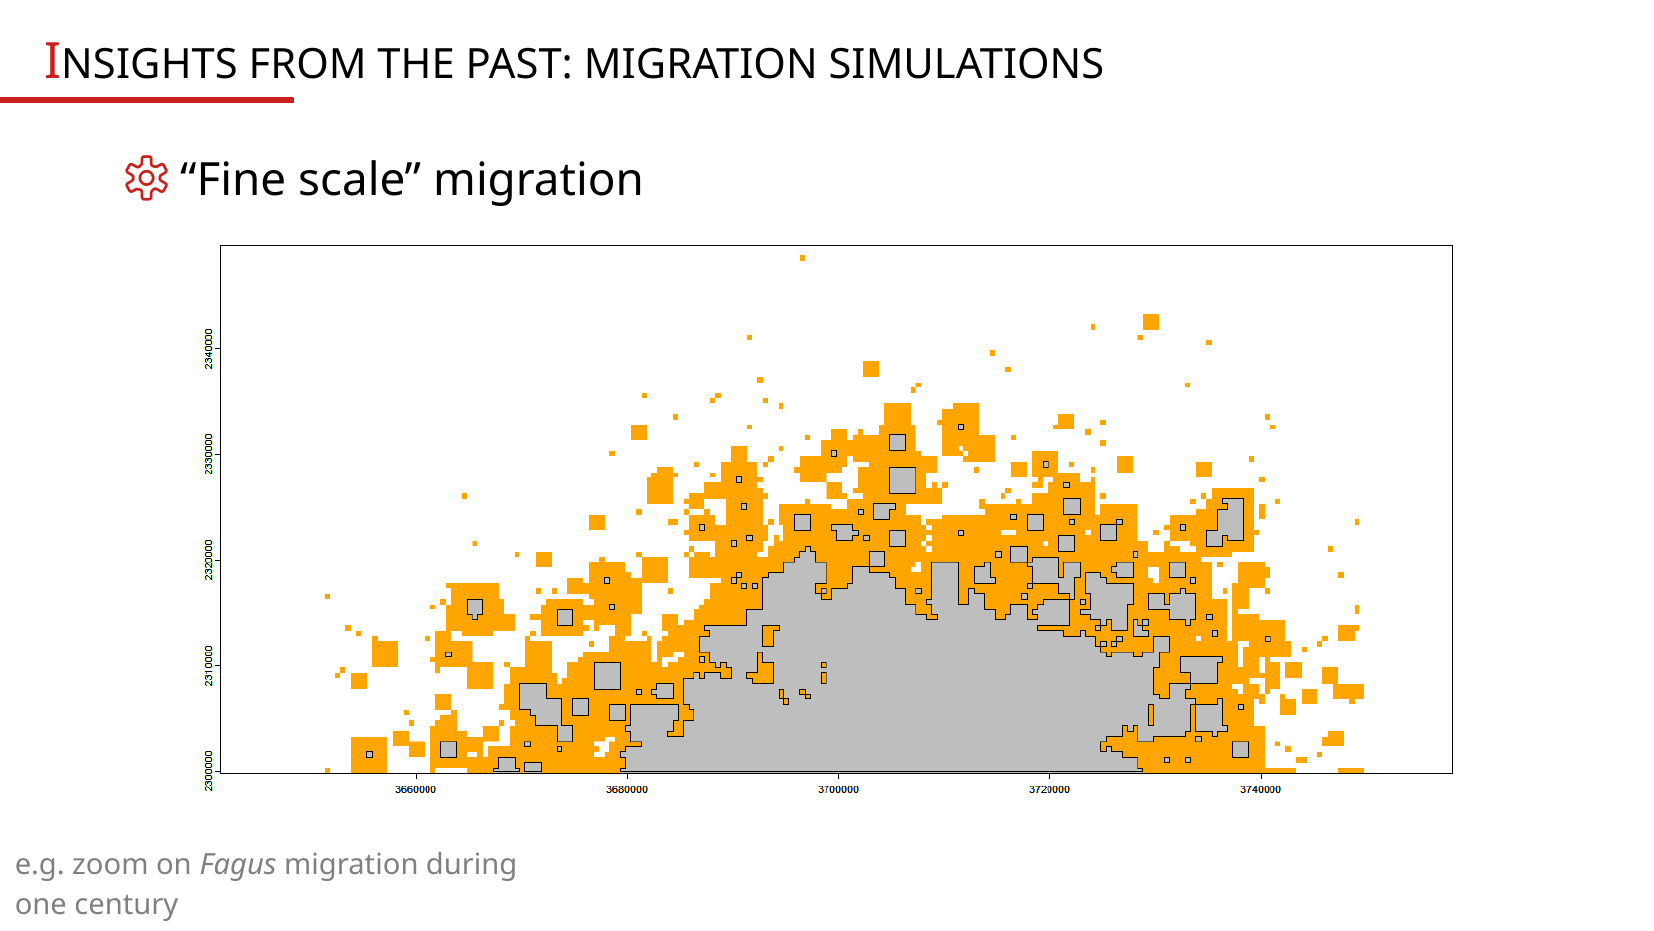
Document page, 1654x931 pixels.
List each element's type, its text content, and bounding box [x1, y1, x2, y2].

picture [111, 147, 1492, 831]
text_box “Fine scale” migration [165, 118, 1625, 237]
text_box INSIGHTS FROM THE PAST: MIGRATION SIMULATIONS [29, 0, 1625, 119]
text_box e.g. zoom on Fagus migration during one century [0, 835, 591, 931]
